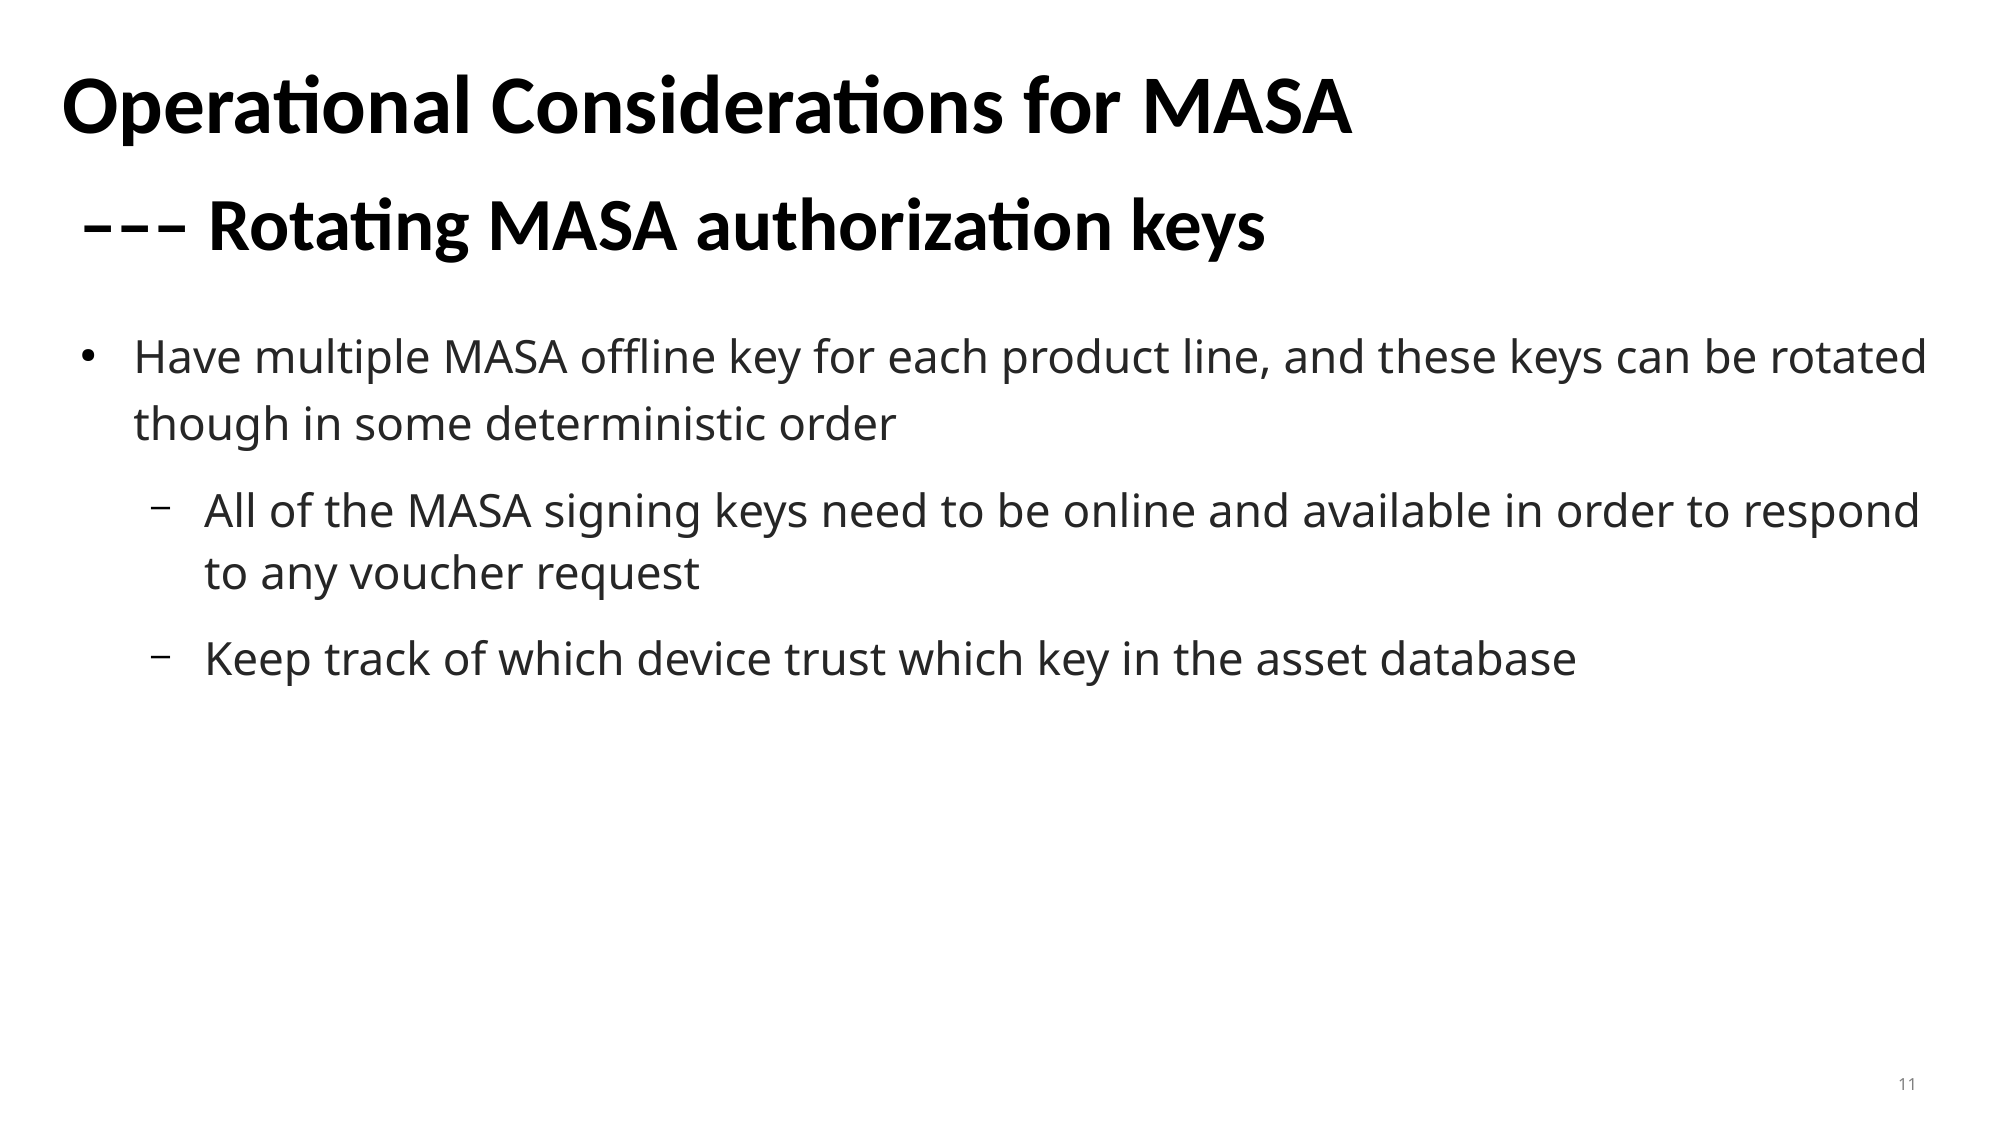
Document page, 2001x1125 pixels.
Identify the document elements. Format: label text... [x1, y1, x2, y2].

title ––– Rotating MASA authorization keys [62, 180, 1835, 284]
list Have multiple MASA offline key for each product line, and these keys can be rotated though in some deterministic order All of the MASA signing keys need to be online and available in order to respond to any voucher request Keep track of which device trust which key in the asset database [62, 320, 1938, 1111]
title Operational Considerations for MASA [62, 37, 1938, 188]
